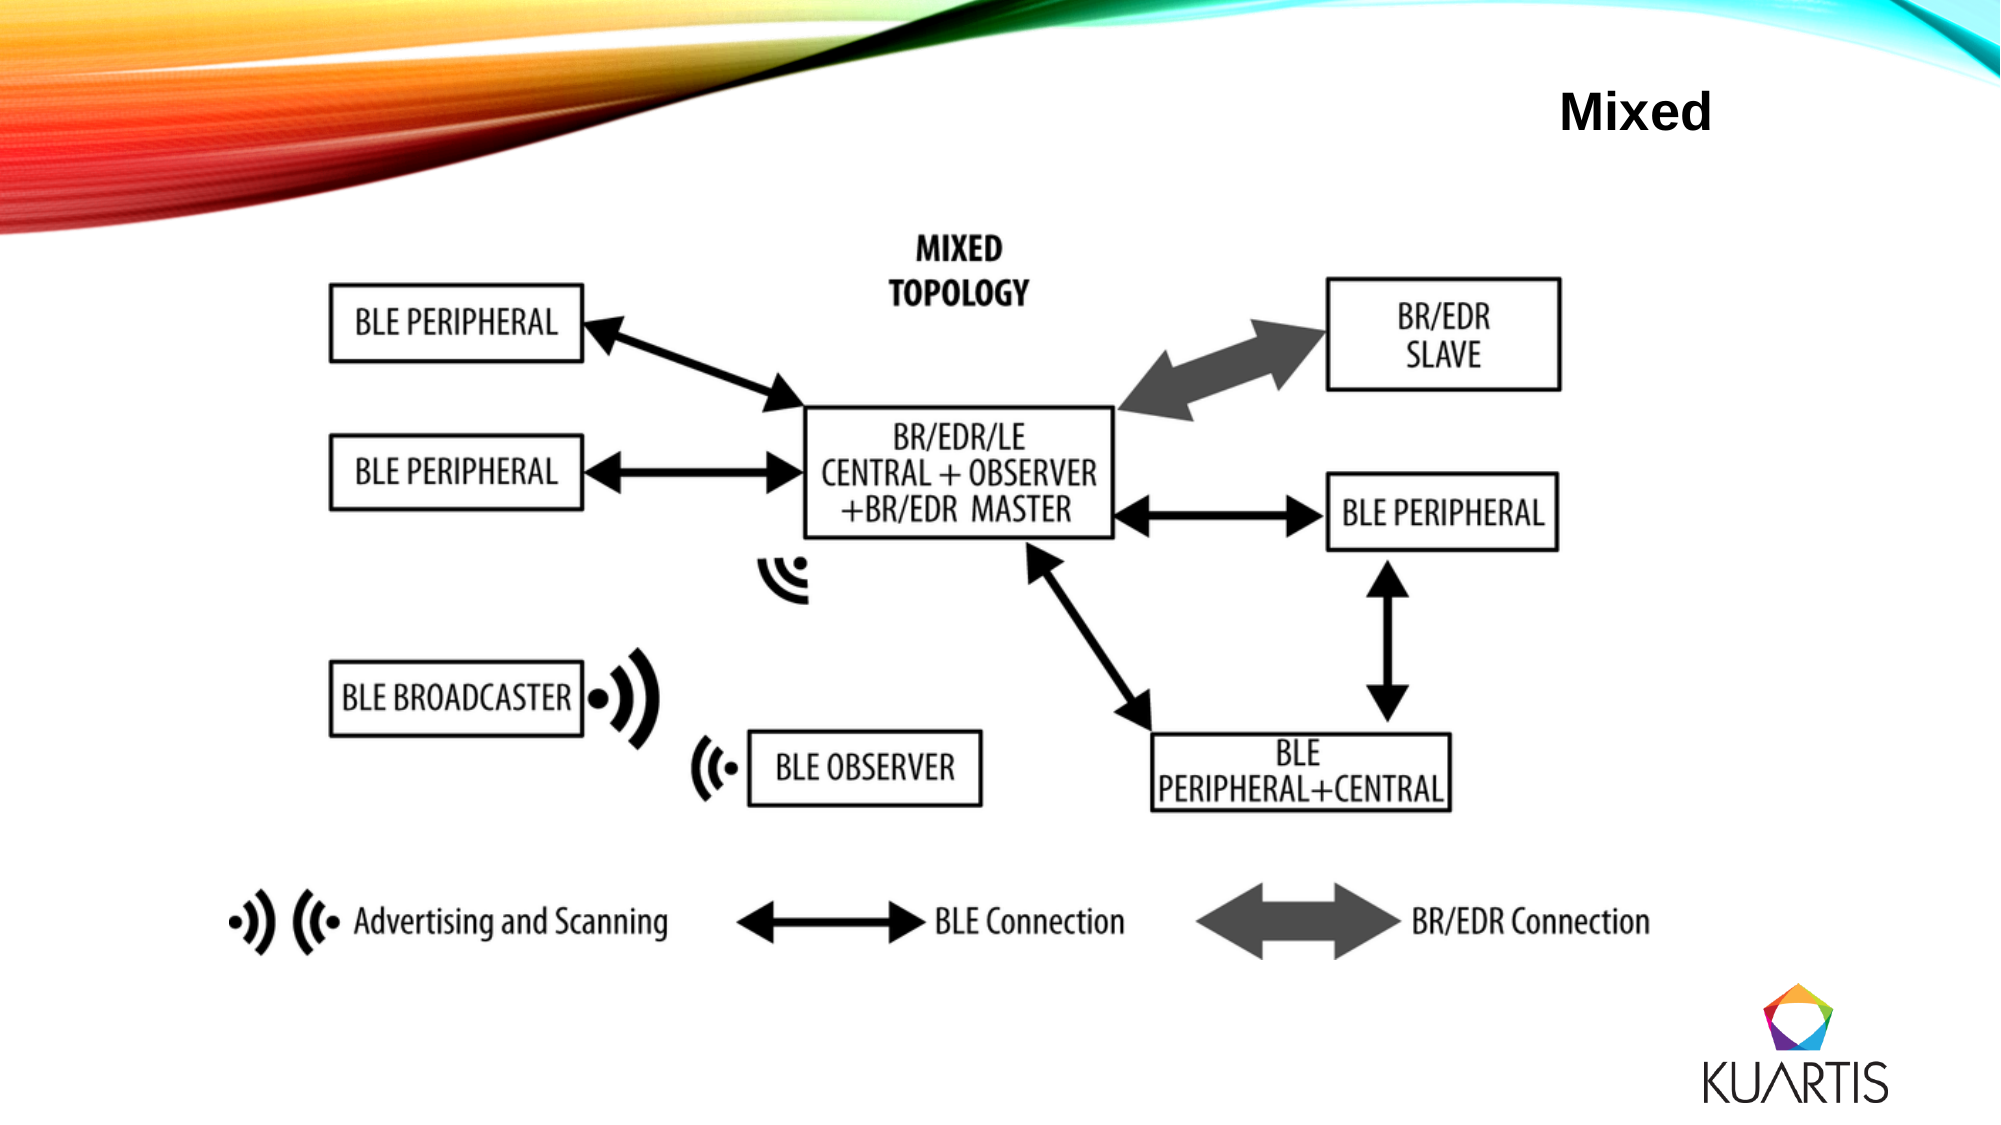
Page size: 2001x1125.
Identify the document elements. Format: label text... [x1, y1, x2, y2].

picture [0, 0, 2000, 961]
picture [1704, 983, 1888, 1103]
text_box Mixed [1545, 74, 1874, 150]
